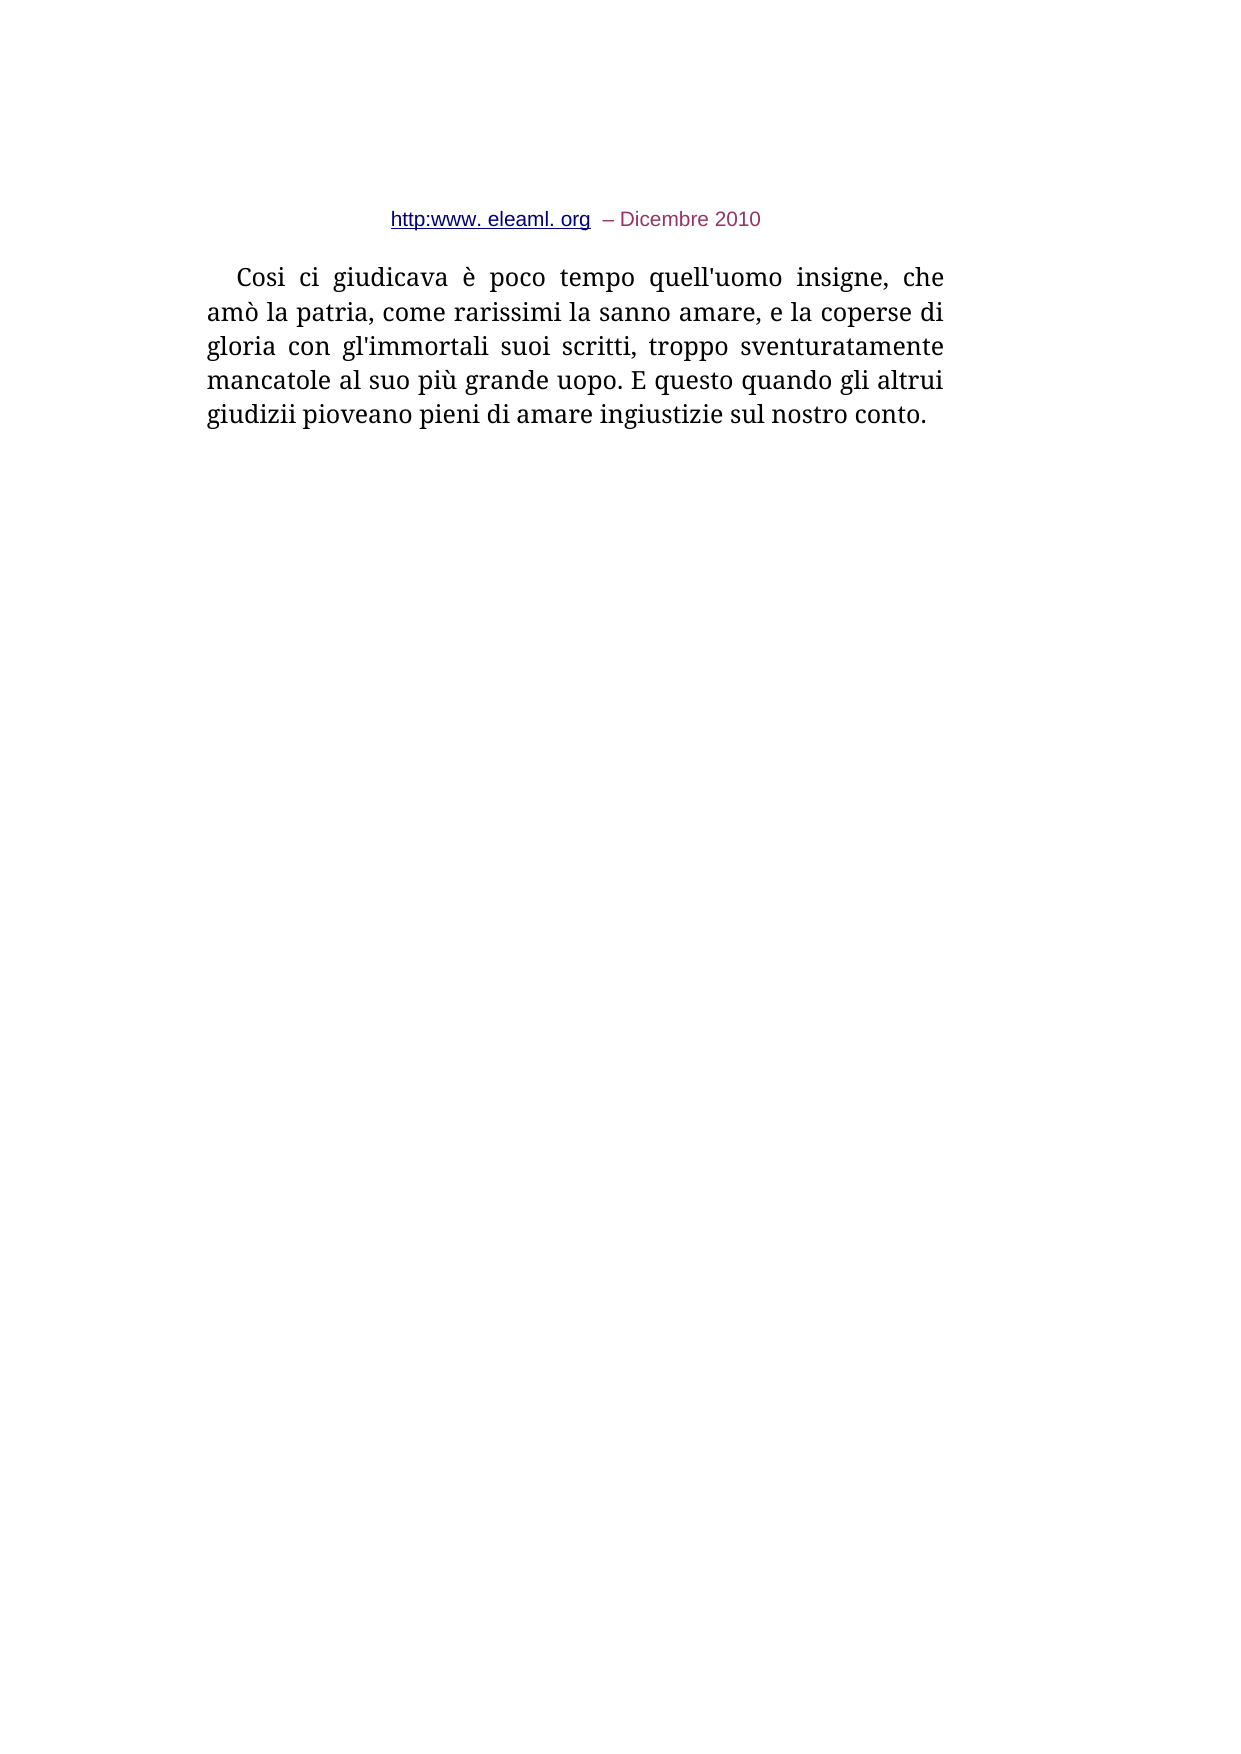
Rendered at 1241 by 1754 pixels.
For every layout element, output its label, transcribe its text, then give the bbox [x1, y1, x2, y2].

text Cosi ci giudicava è poco tempo quell'uomo insigne, che amò la patria, come rarissimi la sanno amare, e la coperse di gloria con gl'immortali suoi scritti, troppo sventuratamente mancatole al suo più grande uopo. E questo quando gli altrui giudizii pioveano pieni di amare ingiustizie sul nostro conto. [207, 260, 945, 430]
